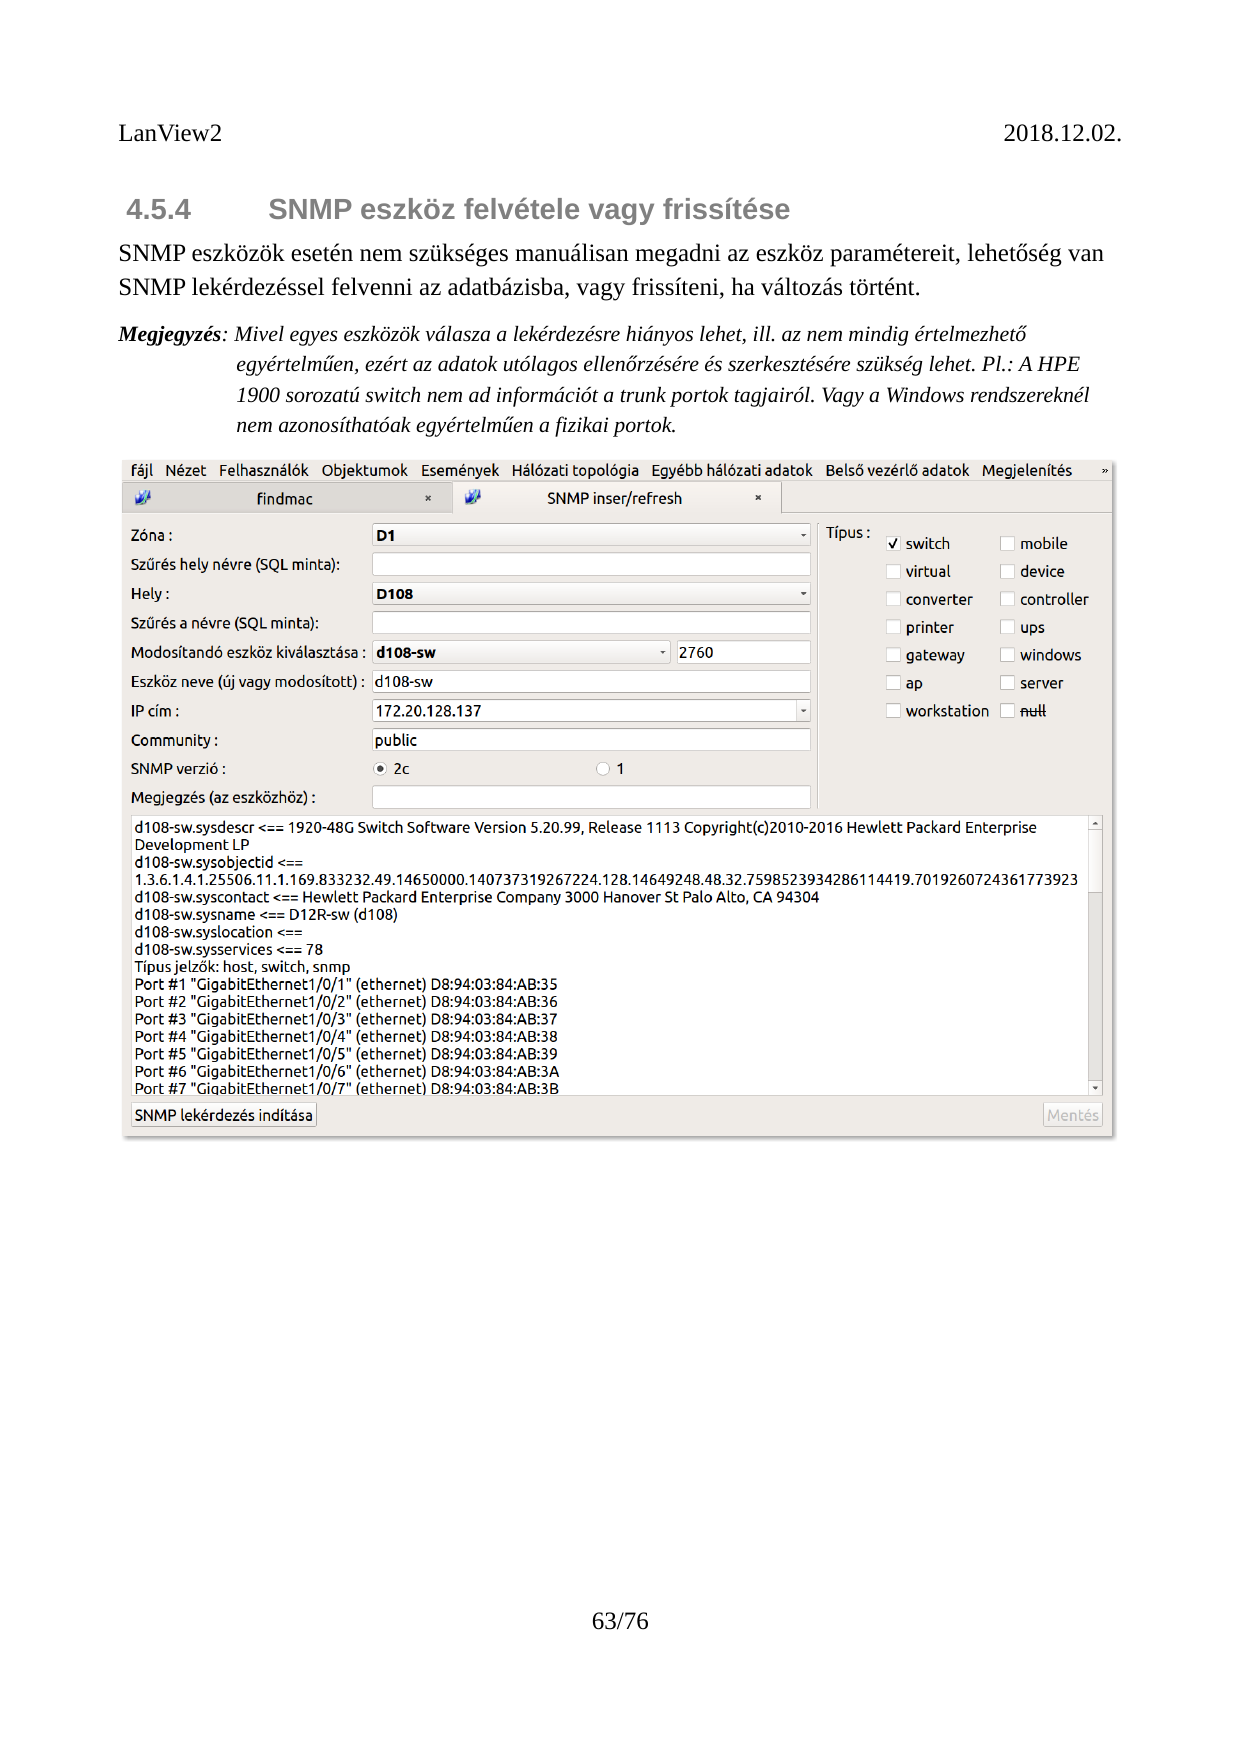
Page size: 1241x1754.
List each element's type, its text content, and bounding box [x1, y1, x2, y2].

subtitle SNMP eszköz felvétele vagy frissítése [118, 192, 1122, 225]
text SNMP eszközök esetén nem szükséges manuálisan megadni az eszköz paramétereit, lehetőség van SNMP lekérdezéssel felvenni az adatbázisba, vagy frissíteni, ha változás történt. [118, 238, 1122, 301]
text Megjegyzés: Mivel egyes eszközök válasza a lekérdezésre hiányos lehet, ill. az nem mindig értelmezhető egyértelműen, ezért az adatok utólagos ellenőrzésére és szerkesztésére szükség lehet. Pl.: A HPE 1900 sorozatú switch nem ad információt a trunk portok tagjairól. Vagy a Windows rendszereknél nem azonosíthatóak egyértelműen a fizikai portok. [118, 321, 1122, 437]
picture [118, 456, 1118, 1142]
